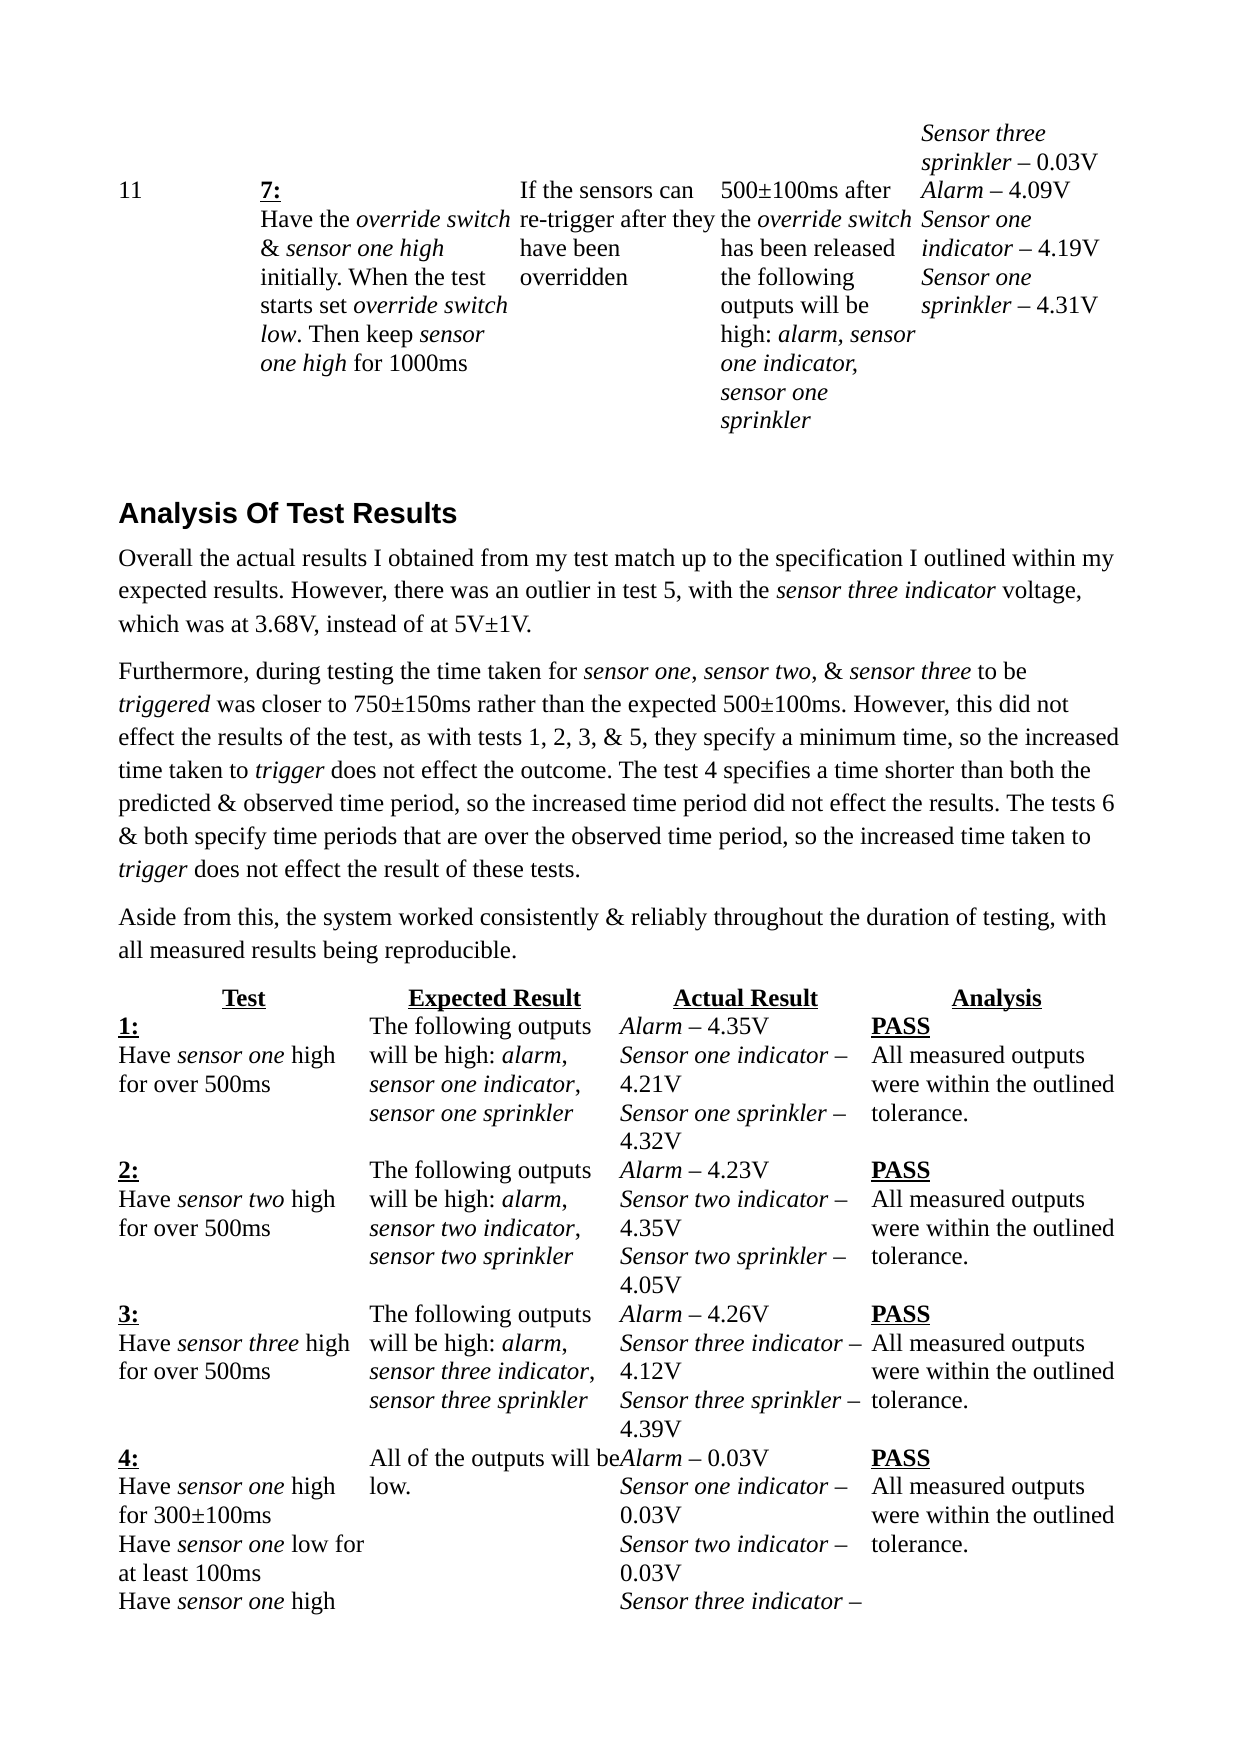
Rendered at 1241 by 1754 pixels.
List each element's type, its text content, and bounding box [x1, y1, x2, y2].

table_cell Alarm – 0.03V Sensor one indicator – 0.03V Sensor two indicator – 0.03V Sensor three indicator – [620, 1443, 871, 1615]
table_cell [118, 118, 260, 176]
text Overall the actual results I obtained from my test match up to the specification I outlined within my expected results. However, there was an outlier in test 5, with the sensor three indicator voltage, which was at 3.68V, instead of at 5V±1V. [118, 543, 1122, 637]
table_cell [720, 118, 921, 176]
table_cell [260, 118, 519, 176]
subtitle Analysis Of Test Results [118, 497, 1122, 530]
table_cell The following outputs will be high: alarm, sensor three indicator, sensor three sprinkler [369, 1299, 620, 1443]
table_cell PASS All measured outputs were within the outlined tolerance. [871, 1443, 1122, 1615]
table_cell Alarm – 4.09V Sensor one indicator – 4.19V Sensor one sprinkler – 4.31V [921, 176, 1122, 434]
table_cell PASS All measured outputs were within the outlined tolerance. [871, 1011, 1122, 1155]
table_cell 1: Have sensor one high for over 500ms [118, 1011, 369, 1155]
table_cell If the sensors can re-trigger after they have been overridden [520, 176, 720, 434]
table_header Actual Result [620, 983, 871, 1011]
table_cell Alarm – 4.35V Sensor one indicator – 4.21V Sensor one sprinkler – 4.32V [620, 1011, 871, 1155]
table_cell The following outputs will be high: alarm, sensor two indicator, sensor two sprinkler [369, 1155, 620, 1299]
table_cell Alarm – 4.23V Sensor two indicator – 4.35V Sensor two sprinkler – 4.05V [620, 1155, 871, 1299]
text Furthermore, during testing the time taken for sensor one, sensor two, & sensor three to be triggered was closer to 750±150ms rather than the expected 500±100ms. However, this did not effect the results of the test, as with tests 1, 2, 3, & 5, they specify a minimum time, so the increased time taken to trigger does not effect the outcome. The test 4 specifies a time shorter than both the predicted & observed time period, so the increased time period did not effect the results. The tests 6 & both specify time periods that are over the observed time period, so the increased time taken to trigger does not effect the result of these tests. [118, 656, 1122, 883]
table_cell Alarm – 4.26V Sensor three indicator – 4.12V Sensor three sprinkler – 4.39V [620, 1299, 871, 1443]
table_cell 11 [118, 176, 260, 434]
table_cell [520, 118, 720, 176]
table_cell 500±100ms after the override switch has been released the following outputs will be high: alarm, sensor one indicator, sensor one sprinkler [720, 176, 921, 434]
table_cell 4: Have sensor one high for 300±100ms Have sensor one low for at least 100ms Have sensor one high [118, 1443, 369, 1615]
table_cell 7: Have the override switch & sensor one high initially. When the test starts set override switch low. Then keep sensor one high for 1000ms [260, 176, 519, 434]
table_cell 2: Have sensor two high for over 500ms [118, 1155, 369, 1299]
table_cell All of the outputs will be low. [369, 1443, 620, 1615]
table_cell PASS All measured outputs were within the outlined tolerance. [871, 1299, 1122, 1443]
table_cell Sensor three sprinkler – 0.03V [921, 118, 1122, 176]
table_cell 3: Have sensor three high for over 500ms [118, 1299, 369, 1443]
text Aside from this, the system worked consistently & reliably throughout the duration of testing, with all measured results being reproducible. [118, 902, 1122, 964]
table_header Expected Result [369, 983, 620, 1011]
table_header Test [118, 983, 369, 1011]
table_cell PASS All measured outputs were within the outlined tolerance. [871, 1155, 1122, 1299]
table_header Analysis [871, 983, 1122, 1011]
table_cell The following outputs will be high: alarm, sensor one indicator, sensor one sprinkler [369, 1011, 620, 1155]
